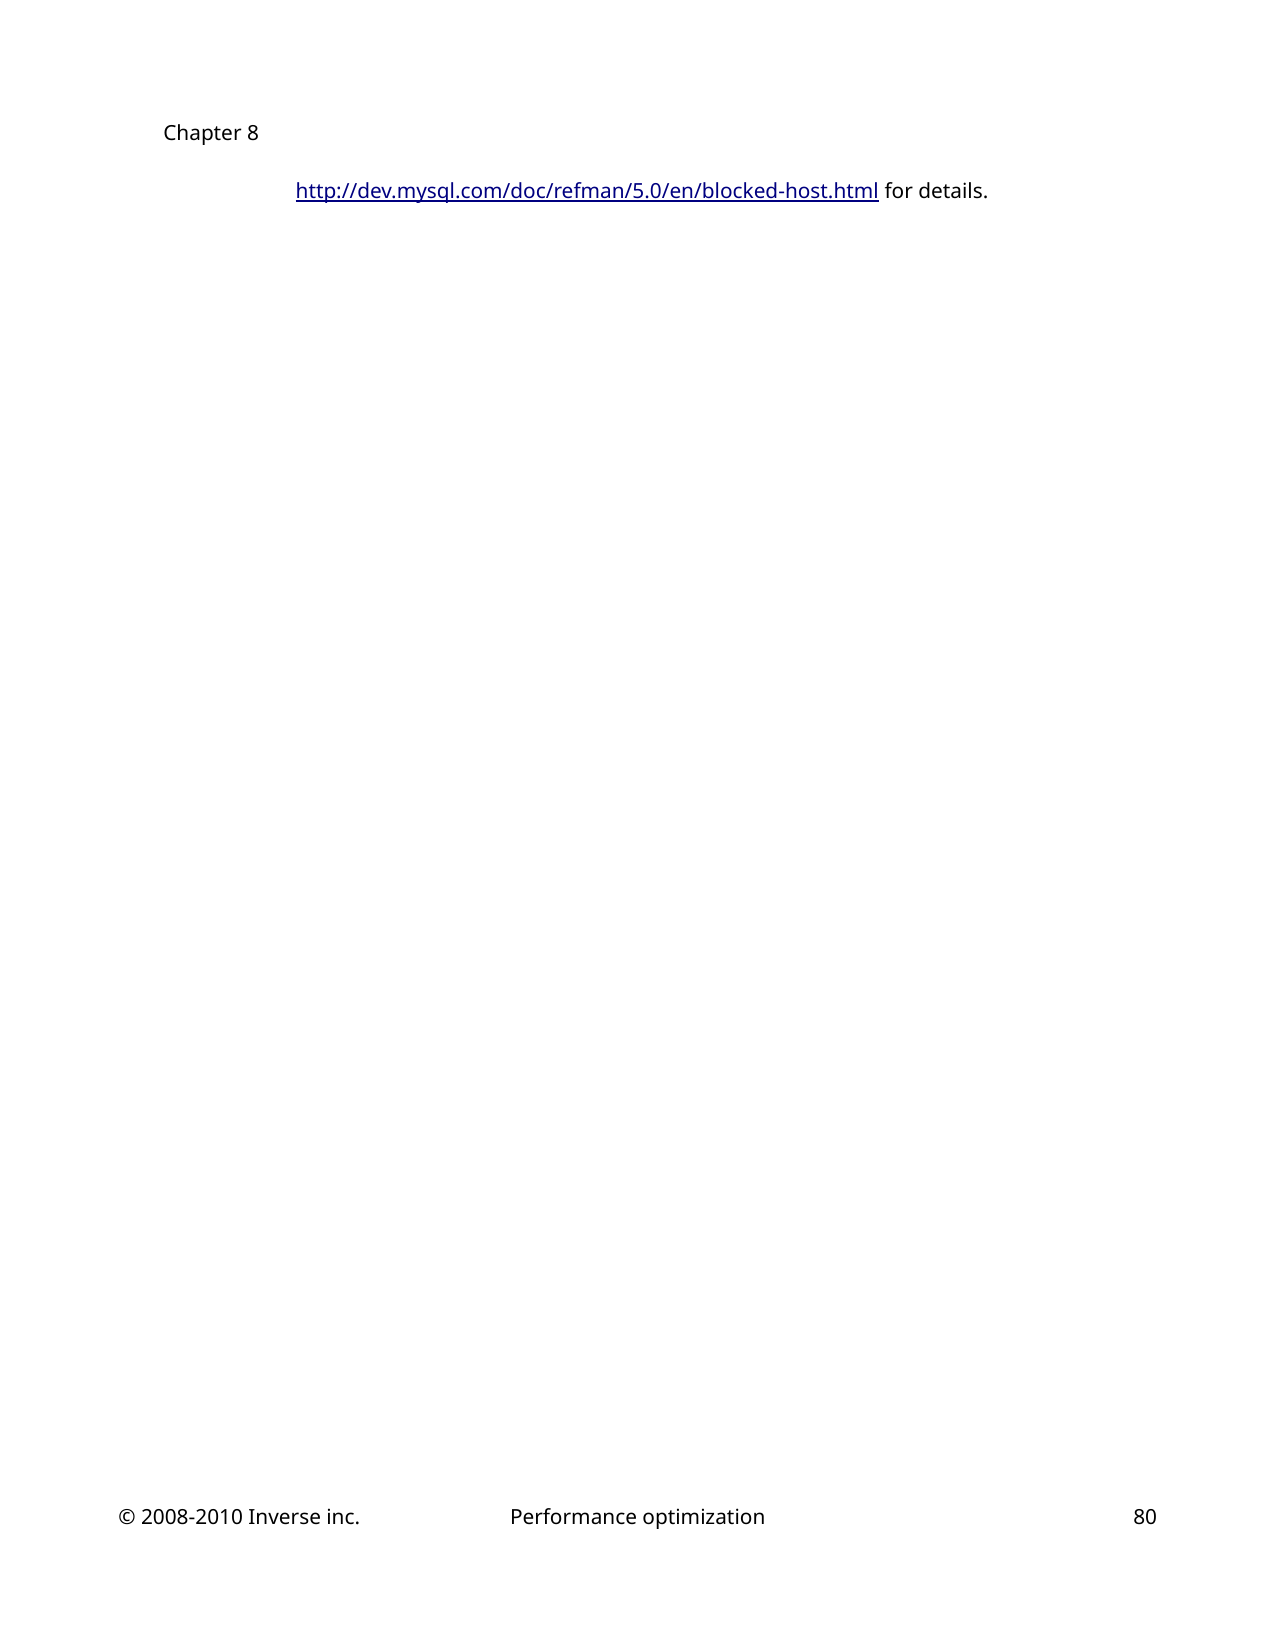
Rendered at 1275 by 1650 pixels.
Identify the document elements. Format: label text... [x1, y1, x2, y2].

text http://dev.mysql.com/doc/refman/5.0/en/blocked-host.html for details. [295, 176, 1157, 204]
